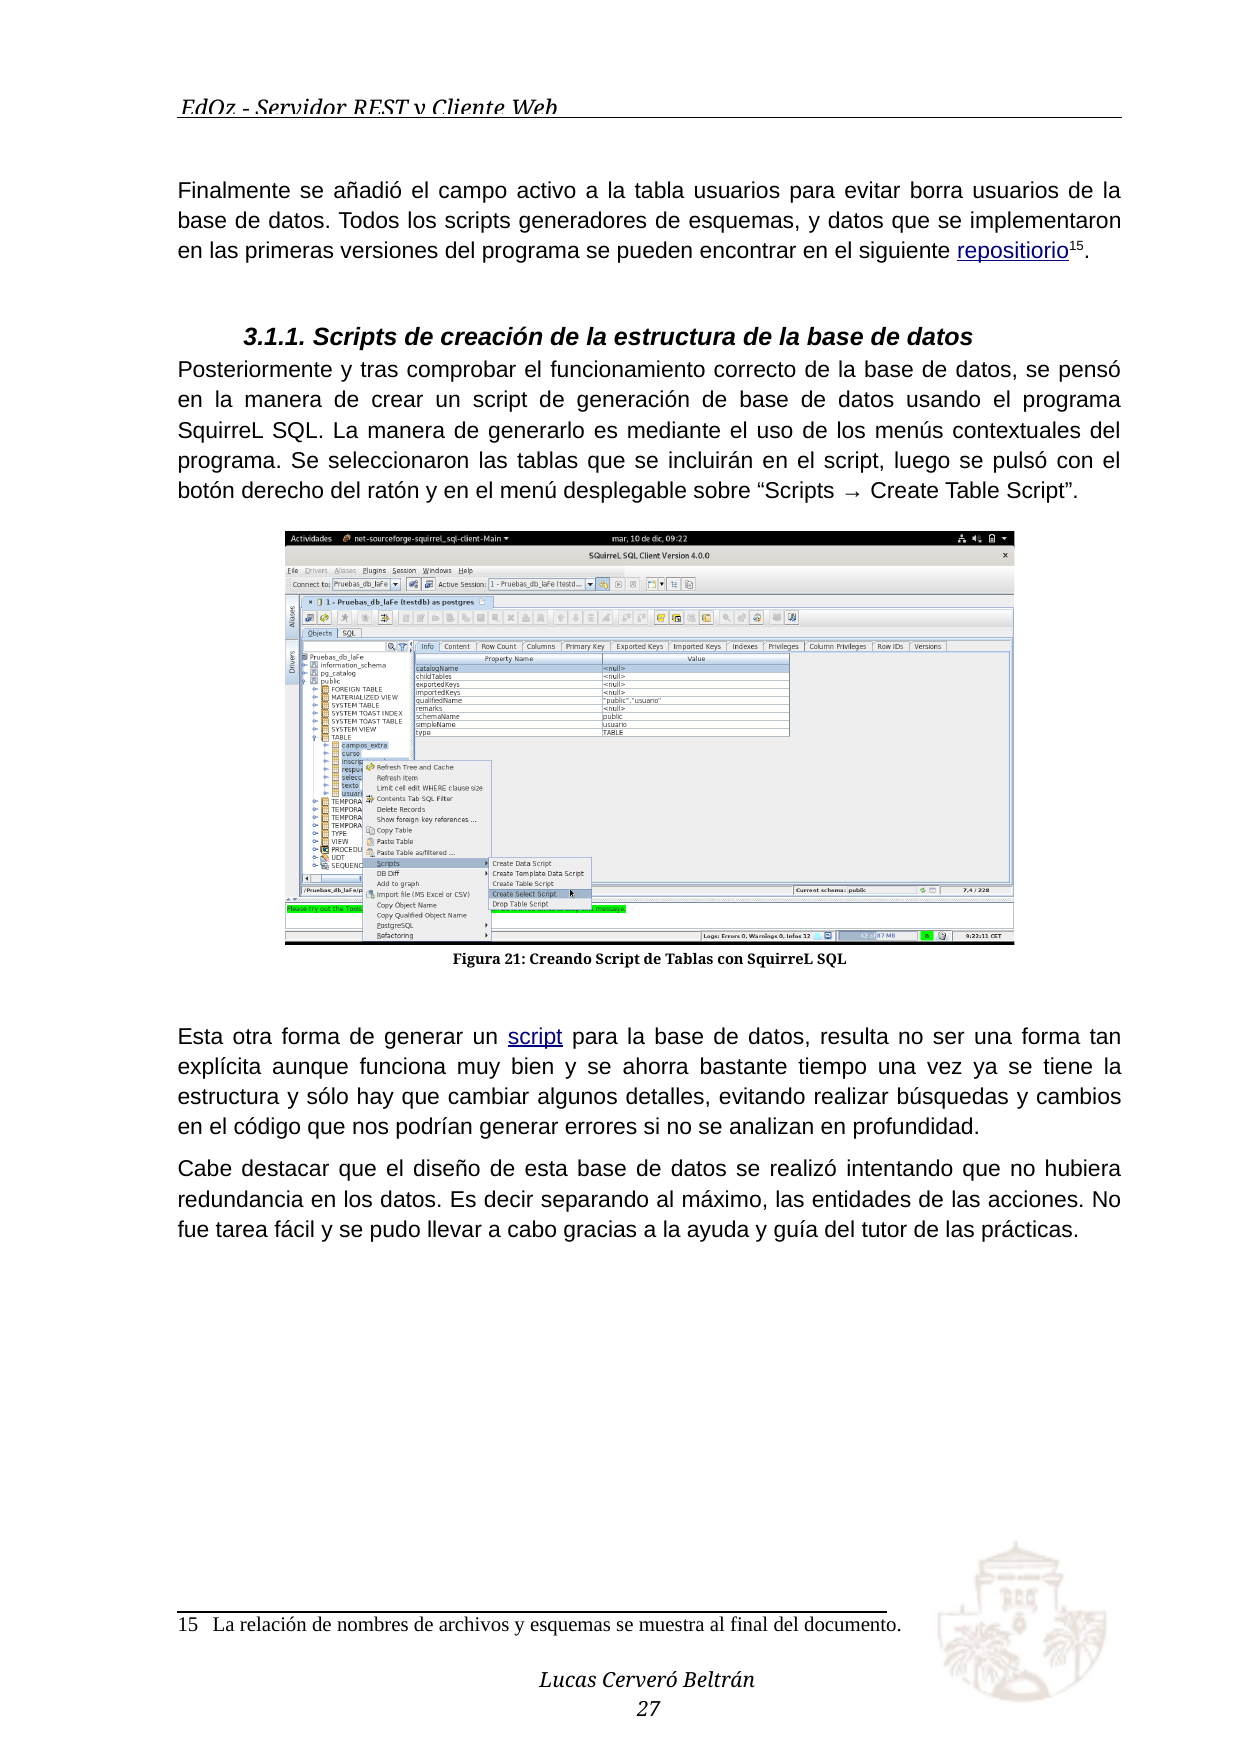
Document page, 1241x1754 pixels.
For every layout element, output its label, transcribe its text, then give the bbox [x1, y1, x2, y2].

text La relación de nombres de archivos y esquemas se muestra al final del documento. [177, 1612, 1122, 1636]
text Posteriormente y tras comprobar el funcionamiento correcto de la base de datos, se pensó en la manera de crear un script de generación de base de datos usando el programa SquirreL SQL. La manera de generarlo es mediante el uso de los menús contextuales del programa. Se seleccionaron las tablas que se incluirán en el script, luego se pulsó con el botón derecho del ratón y en el menú desplegable sobre “Scripts → Create Table Script”. [177, 356, 1122, 503]
text Figura 21: Creando Script de Tablas con SquirreL SQL [285, 531, 1014, 969]
text Cabe destacar que el diseño de esta base de datos se realizó intentando que no hubiera redundancia en los datos. Es decir separando al máximo, las entidades de las acciones. No fue tarea fácil y se pudo llevar a cabo gracias a la ayuda y guía del tutor de las prácticas. [177, 1155, 1122, 1242]
list Scripts de creación de la estructura de la base de datos [177, 321, 1122, 350]
text Esta otra forma de generar un script para la base de datos, resulta no ser una forma tan explícita aunque funciona muy bien y se ahorra bastante tiempo una vez ya se tiene la estructura y sólo hay que cambiar algunos detalles, evitando realizar búsquedas y cambios en el código que nos podrían generar errores si no se analizan en profundidad. [177, 1023, 1122, 1140]
text Finalmente se añadió el campo activo a la tabla usuarios para evitar borra usuarios de la base de datos. Todos los scripts generadores de esquemas, y datos que se implementaron en las primeras versiones del programa se pueden encontrar en el siguiente repositiorio. [177, 177, 1122, 264]
